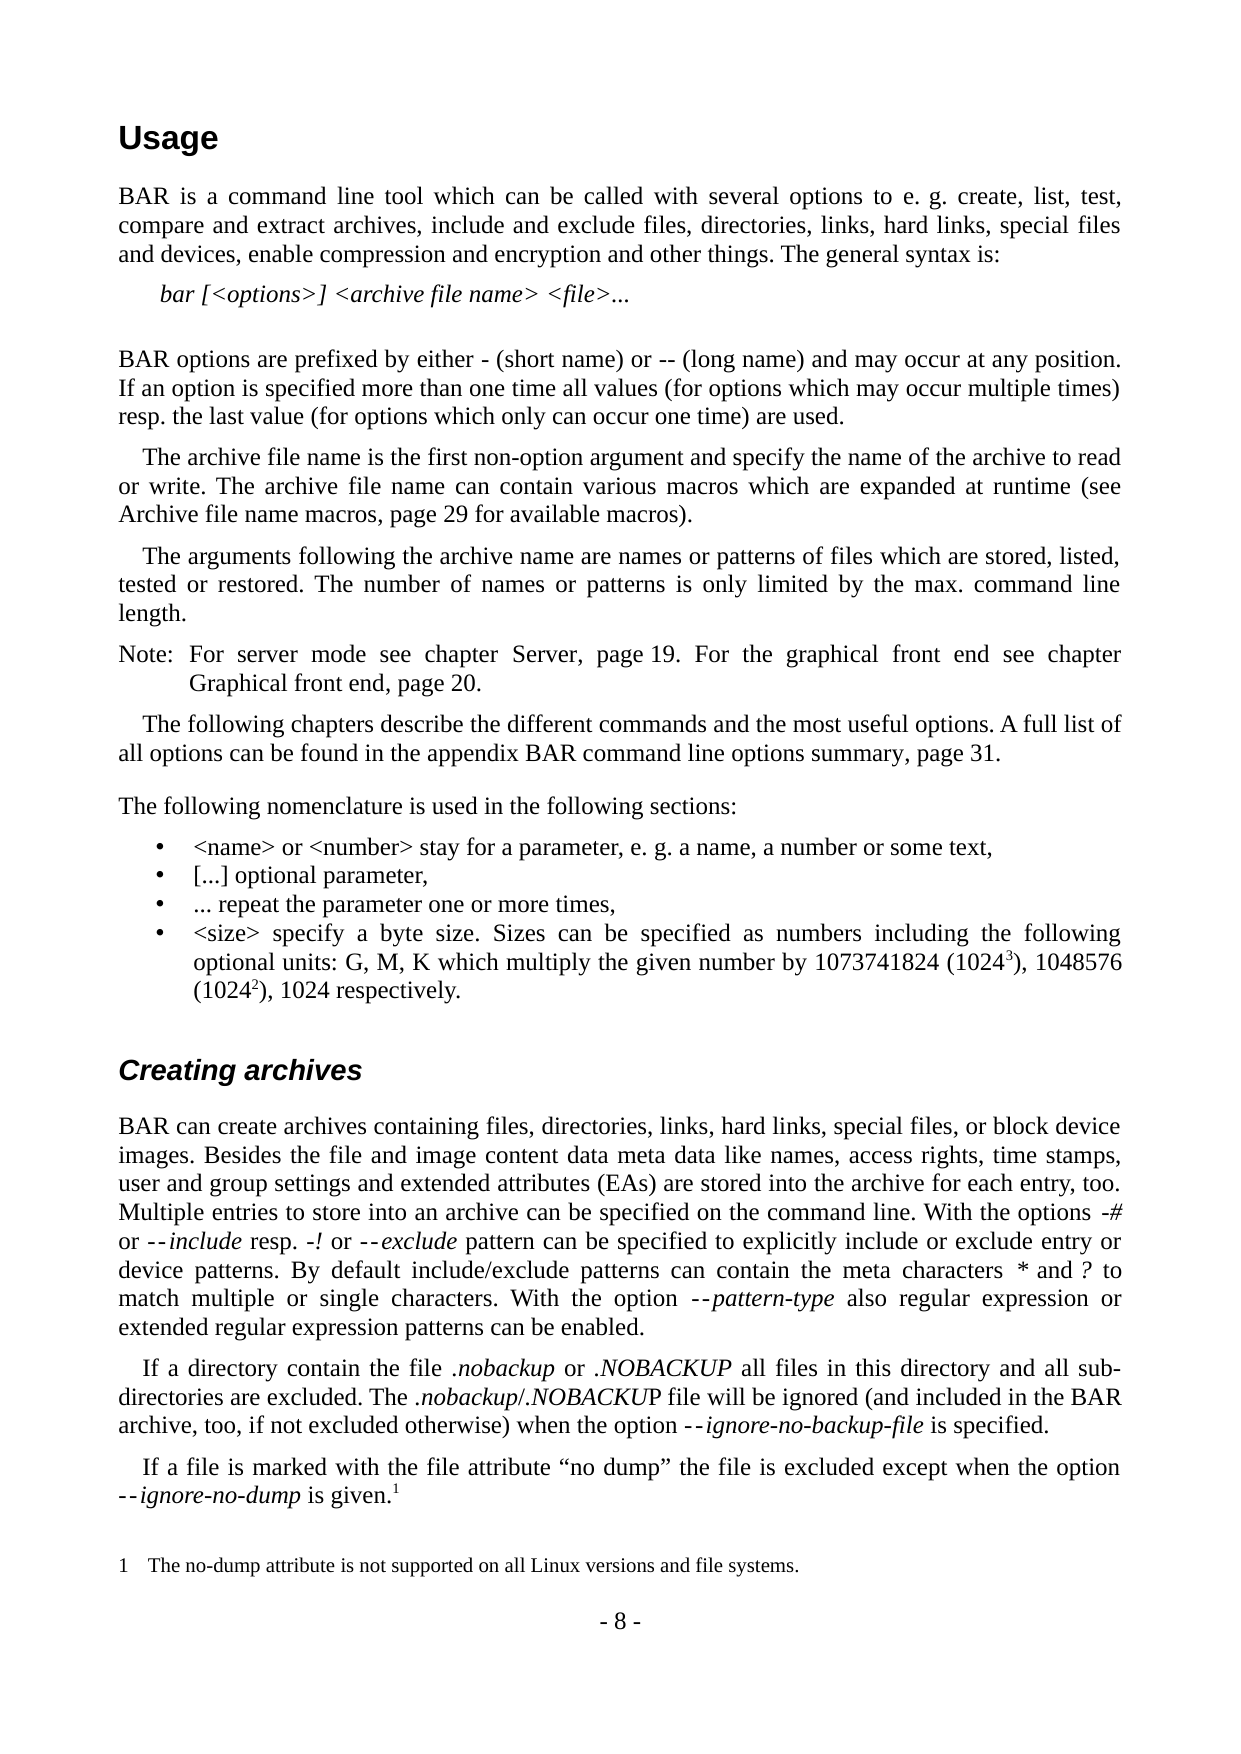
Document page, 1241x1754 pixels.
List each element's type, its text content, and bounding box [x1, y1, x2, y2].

text Note: For server mode see chapter Server, page 19. For the graphical front end see chapter Graphical front end, page 20. [118, 639, 1122, 697]
text BAR can create archives containing files, directories, links, hard links, special files, or block device images. Besides the file and image content data meta data like names, access rights, time stamps, user and group settings and extended attributes (EAs) are stored into the archive for each entry, too. Multiple entries to store into an archive can be specified on the command line. With the options -# or ‑‑include resp. -! or ‑‑exclude pattern can be specified to explicitly include or exclude entry or device patterns. By default include/exclude patterns can contain the meta characters * and ? to match multiple or single characters. With the option ‑‑pattern-type also regular expression or extended regular expression patterns can be enabled. [118, 1111, 1122, 1341]
text The following nomenclature is used in the following sections: [118, 791, 1122, 820]
text The archive file name is the first non-option argument and specify the name of the archive to read or write. The archive file name can contain various macros which are expanded at runtime (see Archive file name macros, page 29 for available macros). [118, 442, 1122, 528]
list ... repeat the parameter one or more times, [156, 889, 1122, 918]
text The arguments following the archive name are names or patterns of files which are stored, listed, tested or restored. The number of names or patterns is only limited by the max. command line length. [118, 541, 1122, 627]
subtitle Usage [118, 118, 1122, 157]
text BAR is a command line tool which can be called with several options to e. g. create, list, test, compare and extract archives, include and exclude files, directories, links, hard links, special files and devices, enable compression and encryption and other things. The general syntax is: [118, 181, 1122, 267]
list <size> specify a byte size. Sizes can be specified as numbers including the following optional units: G, M, K which multiply the given number by 1073741824 (10243), 1048576 (10242), 1024 respectively. [156, 918, 1122, 1004]
text If a directory contain the file .nobackup or .NOBACKUP all files in this directory and all sub-directories are excluded. The .nobackup/.NOBACKUP file will be ignored (and included in the BAR archive, too, if not excluded otherwise) when the option ‑‑ignore-no-backup-file is specified. [118, 1353, 1122, 1439]
text The following chapters describe the different commands and the most useful options. A full list of all options can be found in the appendix BAR command line options summary, page 31. [118, 709, 1122, 767]
text bar [<options>] <archive file name> <file>... [159, 279, 1122, 308]
text If a file is marked with the file attribute “no dump” the file is excluded except when the option ‑‑ignore-no-dump is given. [118, 1452, 1122, 1509]
subtitle Creating archives [118, 1053, 1122, 1086]
list <name> or <number> stay for a parameter, e. g. a name, a number or some text, [156, 832, 1122, 861]
text The no-dump attribute is not supported on all Linux versions and file systems. [118, 1553, 1122, 1577]
list [...] optional parameter, [156, 861, 1122, 889]
text BAR options are prefixed by either ‑ (short name) or ‑‑ (long name) and may occur at any position. If an option is specified more than one time all values (for options which may occur multiple times) resp. the last value (for options which only can occur one time) are used. [118, 344, 1122, 430]
